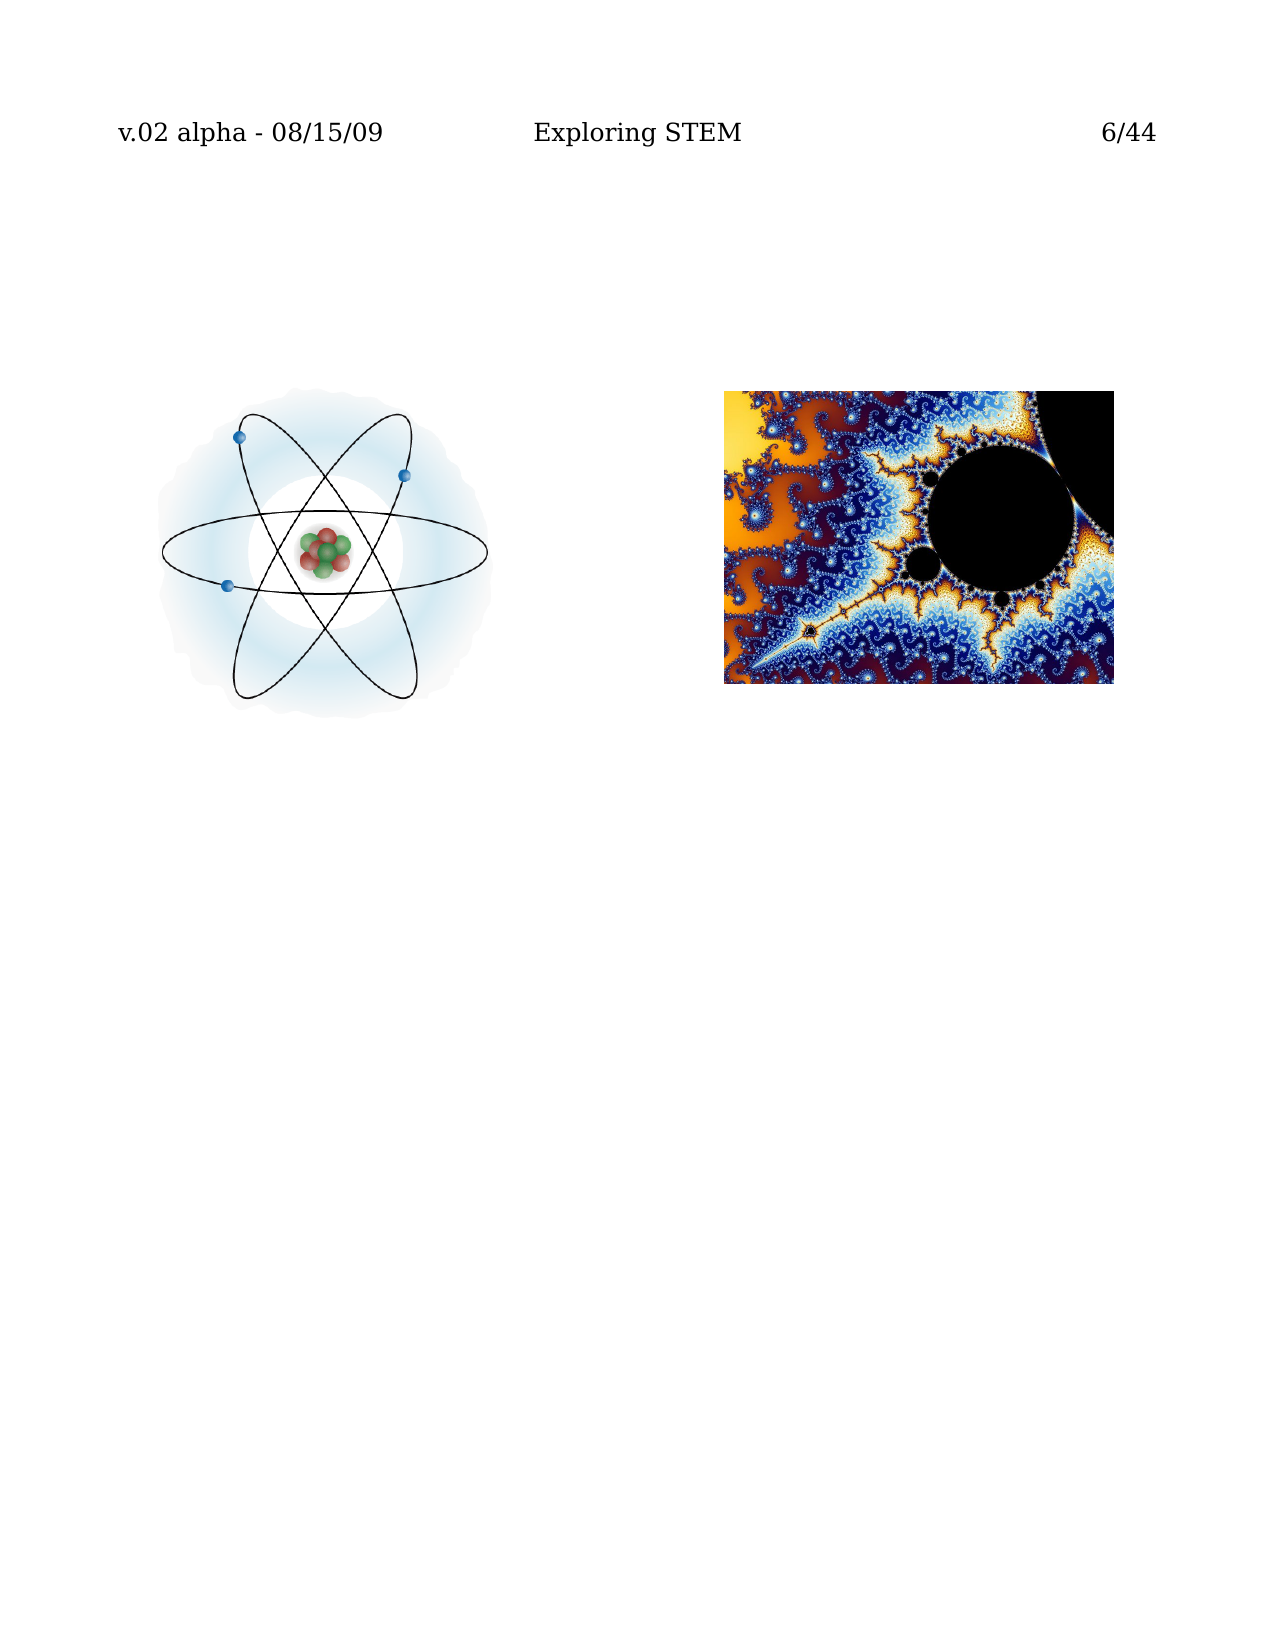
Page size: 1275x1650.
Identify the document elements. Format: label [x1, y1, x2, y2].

picture [155, 383, 494, 721]
picture [724, 391, 1114, 684]
